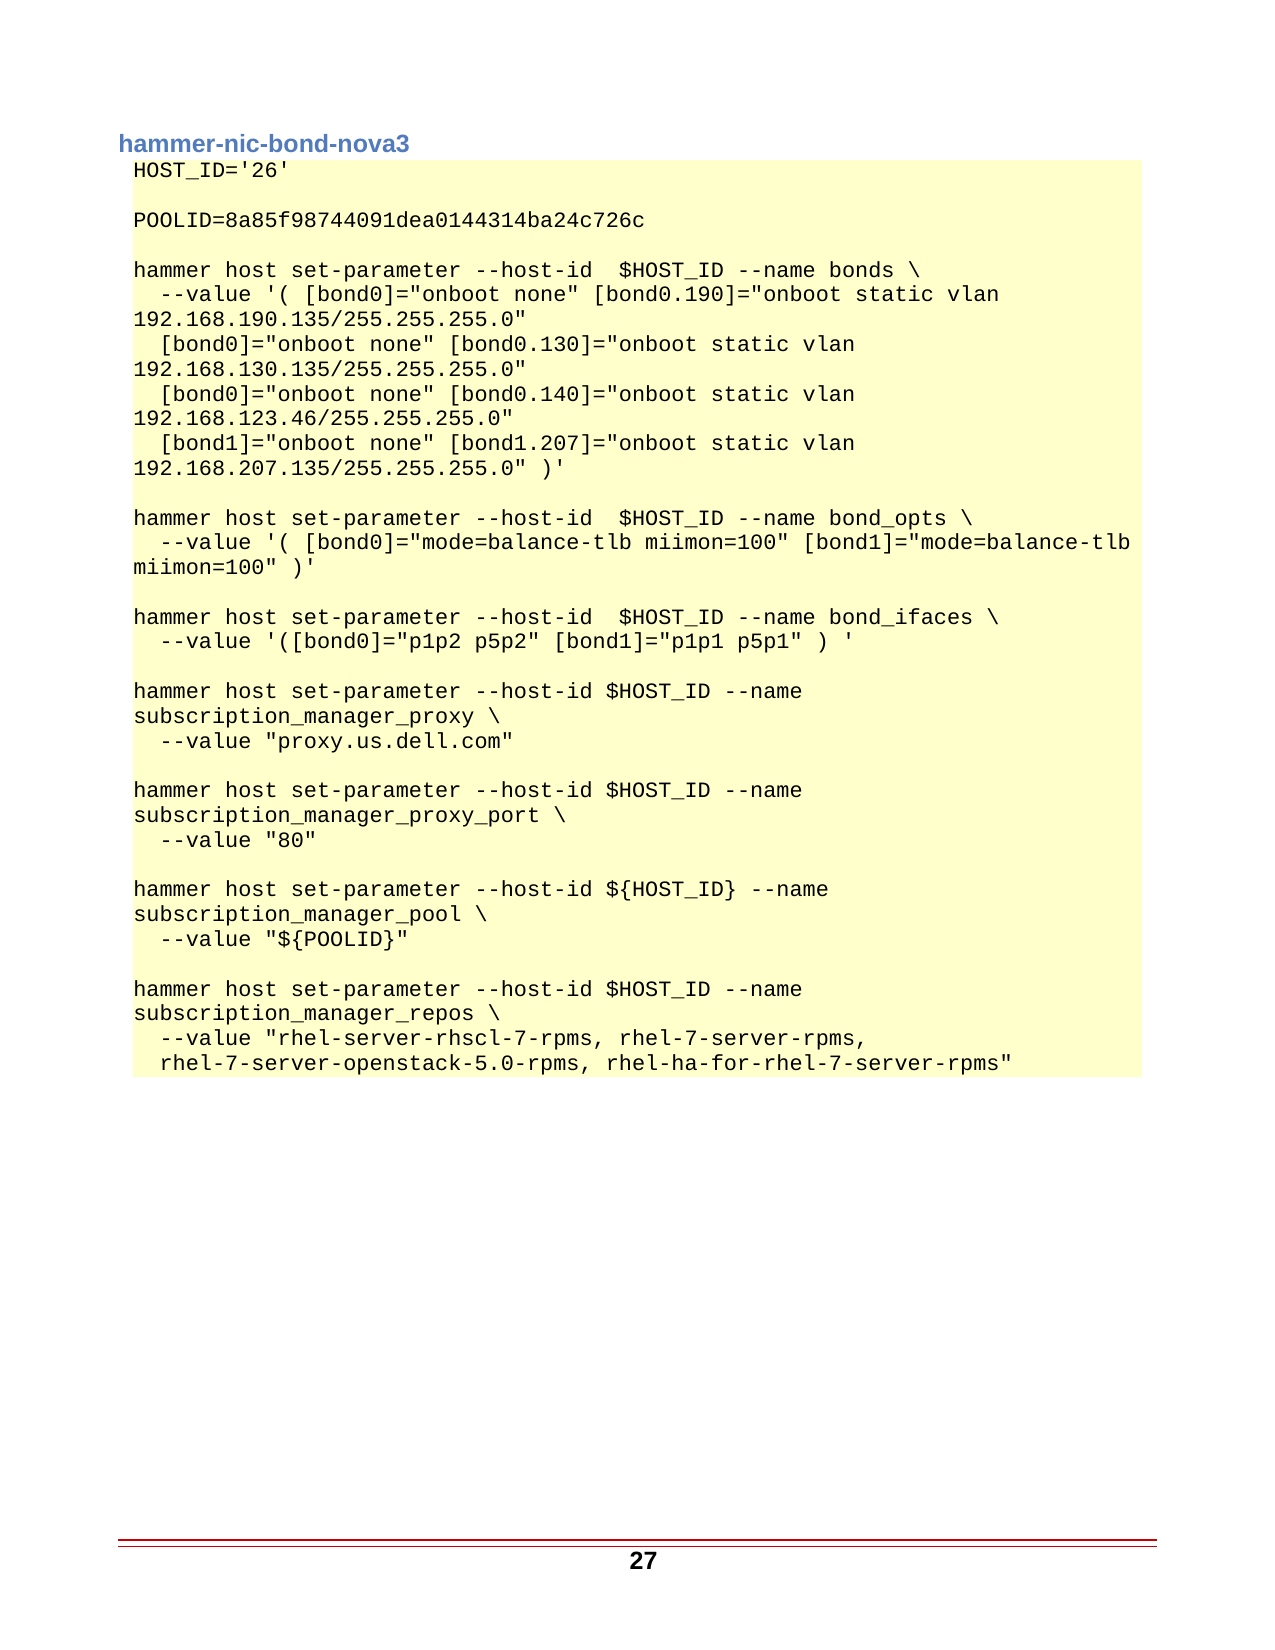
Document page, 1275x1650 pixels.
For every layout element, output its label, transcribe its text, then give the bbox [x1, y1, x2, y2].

text HOST_ID='26' POOLID=8a85f98744091dea0144314ba24c726c hammer host set-parameter --host-id $HOST_ID --name bonds \ --value '( [bond0]="onboot none" [bond0.190]="onboot static vlan 192.168.190.135/255.255.255.0" [bond0]="onboot none" [bond0.130]="onboot static vlan 192.168.130.135/255.255.255.0" [bond0]="onboot none" [bond0.140]="onboot static vlan 192.168.123.46/255.255.255.0" [bond1]="onboot none" [bond1.207]="onboot static vlan 192.168.207.135/255.255.255.0" )' hammer host set-parameter --host-id $HOST_ID --name bond_opts \ --value '( [bond0]="mode=balance-tlb miimon=100" [bond1]="mode=balance-tlb miimon=100" )' hammer host set-parameter --host-id $HOST_ID --name bond_ifaces \ --value '([bond0]="p1p2 p5p2" [bond1]="p1p1 p5p1" ) ' hammer host set-parameter --host-id $HOST_ID --name subscription_manager_proxy \ --value "proxy.us.dell.com" hammer host set-parameter --host-id $HOST_ID --name subscription_manager_proxy_port \ --value "80" hammer host set-parameter --host-id ${HOST_ID} --name subscription_manager_pool \ --value "${POOLID}" hammer host set-parameter --host-id $HOST_ID --name subscription_manager_repos \ --value "rhel-server-rhscl-7-rpms, rhel-7-server-rpms, rhel-7-server-openstack-5.0-rpms, rhel-ha-for-rhel-7-server-rpms" [133, 160, 1142, 1077]
title hammer-nic-bond-nova3 [118, 129, 1157, 158]
